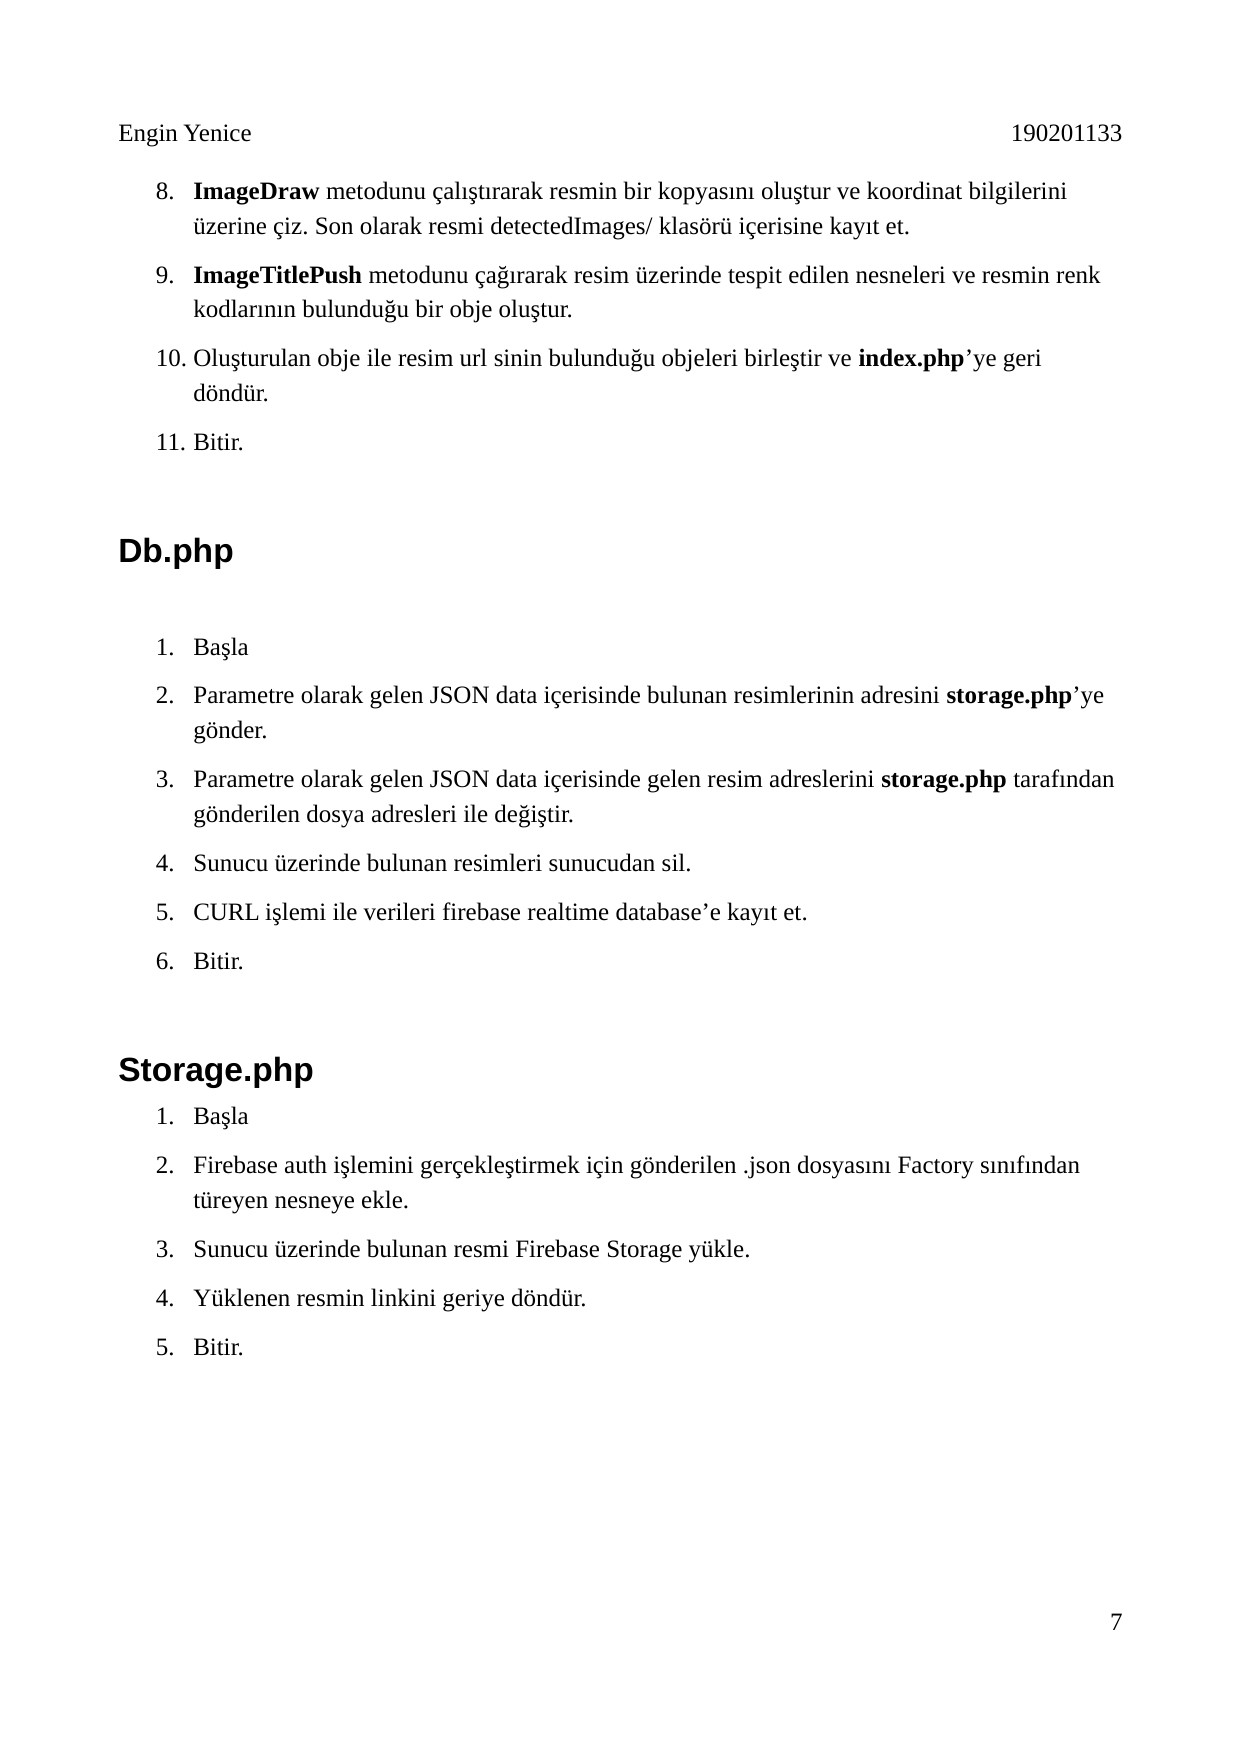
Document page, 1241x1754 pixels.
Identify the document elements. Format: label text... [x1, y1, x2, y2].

list CURL işlemi ile verileri firebase realtime database’e kayıt et. [156, 897, 1122, 926]
list Oluşturulan obje ile resim url sinin bulunduğu objeleri birleştir ve index.php’ye geri döndür. [156, 343, 1122, 407]
list ImageTitlePush metodunu çağırarak resim üzerinde tespit edilen nesneleri ve resmin renk kodlarının bulunduğu bir obje oluştur. [156, 260, 1122, 323]
list Başla [156, 1101, 1122, 1130]
list Bitir. [156, 1332, 1122, 1361]
subtitle Db.php [118, 531, 1122, 570]
list ImageDraw metodunu çalıştırarak resmin bir kopyasını oluştur ve koordinat bilgilerini üzerine çiz. Son olarak resmi detectedImages/ klasörü içerisine kayıt et. [156, 176, 1122, 239]
list Sunucu üzerinde bulunan resimleri sunucudan sil. [156, 848, 1122, 876]
list Bitir. [156, 946, 1122, 974]
list Yüklenen resmin linkini geriye döndür. [156, 1283, 1122, 1312]
list Parametre olarak gelen JSON data içerisinde gelen resim adreslerini storage.php tarafından gönderilen dosya adresleri ile değiştir. [156, 764, 1122, 827]
subtitle Storage.php [118, 1050, 1122, 1089]
list Parametre olarak gelen JSON data içerisinde bulunan resimlerinin adresini storage.php’ye gönder. [156, 681, 1122, 744]
list Başla [156, 632, 1122, 660]
list Bitir. [156, 427, 1122, 456]
list Sunucu üzerinde bulunan resmi Firebase Storage yükle. [156, 1234, 1122, 1263]
list Firebase auth işlemini gerçekleştirmek için gönderilen .json dosyasını Factory sınıfından türeyen nesneye ekle. [156, 1150, 1122, 1214]
